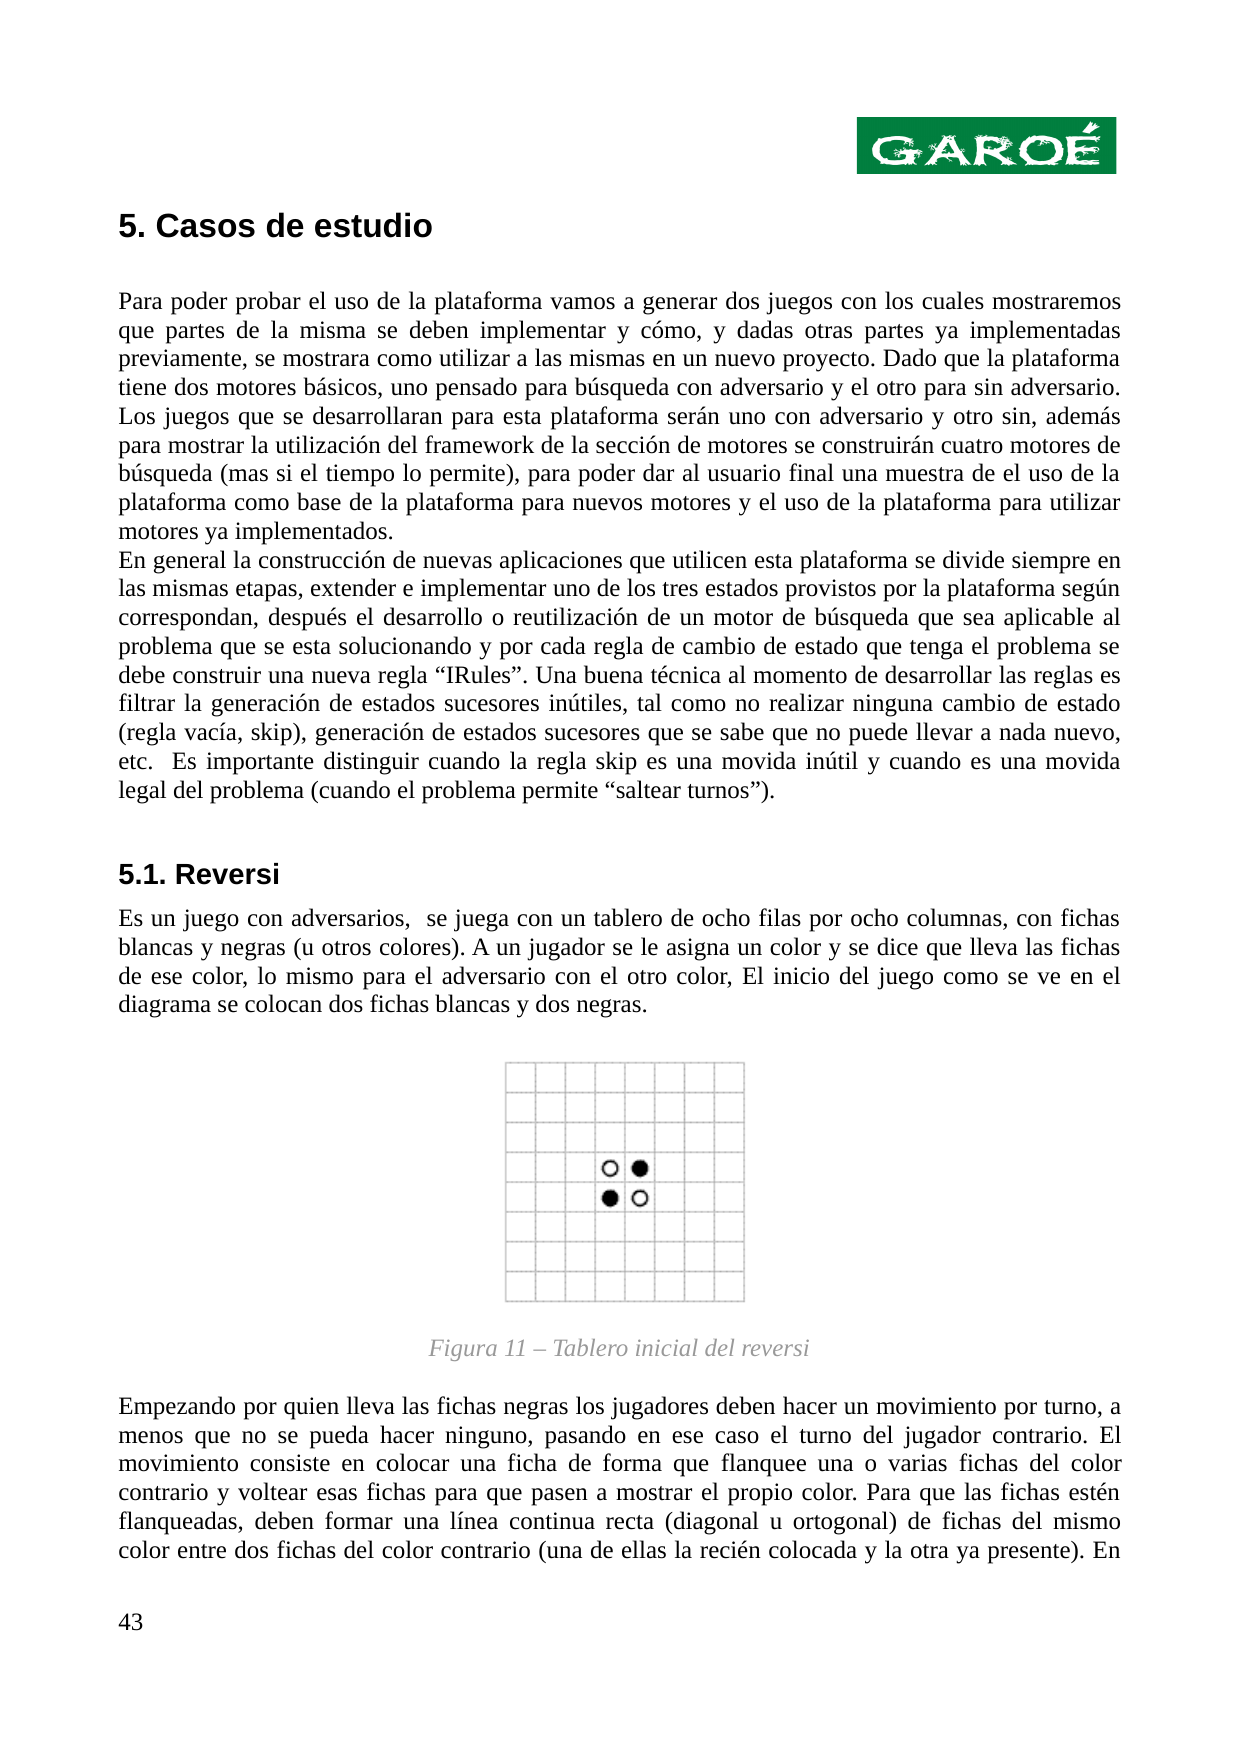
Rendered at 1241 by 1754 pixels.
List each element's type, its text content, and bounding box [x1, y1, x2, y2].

picture [856, 117, 1117, 174]
picture [499, 1056, 753, 1304]
text Es un juego con adversarios, se juega con un tablero de ocho filas por ocho columnas, con fichas blancas y negras (u otros colores). A un jugador se le asigna un color y se dice que lleva las fichas de ese color, lo mismo para el adversario con el otro color, El inicio del juego como se ve en el diagrama se colocan dos fichas blancas y dos negras. [118, 903, 1122, 1018]
text Figura 11 – Tablero inicial del reversi [118, 1333, 1122, 1362]
text En general la construcción de nuevas aplicaciones que utilicen esta plataforma se divide siempre en las mismas etapas, extender e implementar uno de los tres estados provistos por la plataforma según correspondan, después el desarrollo o reutilización de un motor de búsqueda que sea aplicable al problema que se esta solucionando y por cada regla de cambio de estado que tenga el problema se debe construir una nueva regla “IRules”. Una buena técnica al momento de desarrollar las reglas es filtrar la generación de estados sucesores inútiles, tal como no realizar ninguna cambio de estado (regla vacía, skip), generación de estados sucesores que se sabe que no puede llevar a nada nuevo, etc. Es importante distinguir cuando la regla skip es una movida inútil y cuando es una movida legal del problema (cuando el problema permite “saltear turnos”). [118, 545, 1122, 803]
subtitle 5.1. Reversi [118, 857, 1122, 891]
text Empezando por quien lleva las fichas negras los jugadores deben hacer un movimiento por turno, a menos que no se pueda hacer ninguno, pasando en ese caso el turno del jugador contrario. El movimiento consiste en colocar una ficha de forma que flanquee una o varias fichas del color contrario y voltear esas fichas para que pasen a mostrar el propio color. Para que las fichas estén flanqueadas, deben formar una línea continua recta (diagonal u ortogonal) de fichas del mismo color entre dos fichas del color contrario (una de ellas la recién colocada y la otra ya presente). En [118, 1391, 1122, 1563]
subtitle 5. Casos de estudio [118, 206, 1122, 245]
text Para poder probar el uso de la plataforma vamos a generar dos juegos con los cuales mostraremos que partes de la misma se deben implementar y cómo, y dadas otras partes ya implementadas previamente, se mostrara como utilizar a las mismas en un nuevo proyecto. Dado que la plataforma tiene dos motores básicos, uno pensado para búsqueda con adversario y el otro para sin adversario. Los juegos que se desarrollaran para esta plataforma serán uno con adversario y otro sin, además para mostrar la utilización del framework de la sección de motores se construirán cuatro motores de búsqueda (mas si el tiempo lo permite), para poder dar al usuario final una muestra de el uso de la plataforma como base de la plataforma para nuevos motores y el uso de la plataforma para utilizar motores ya implementados. [118, 286, 1122, 545]
